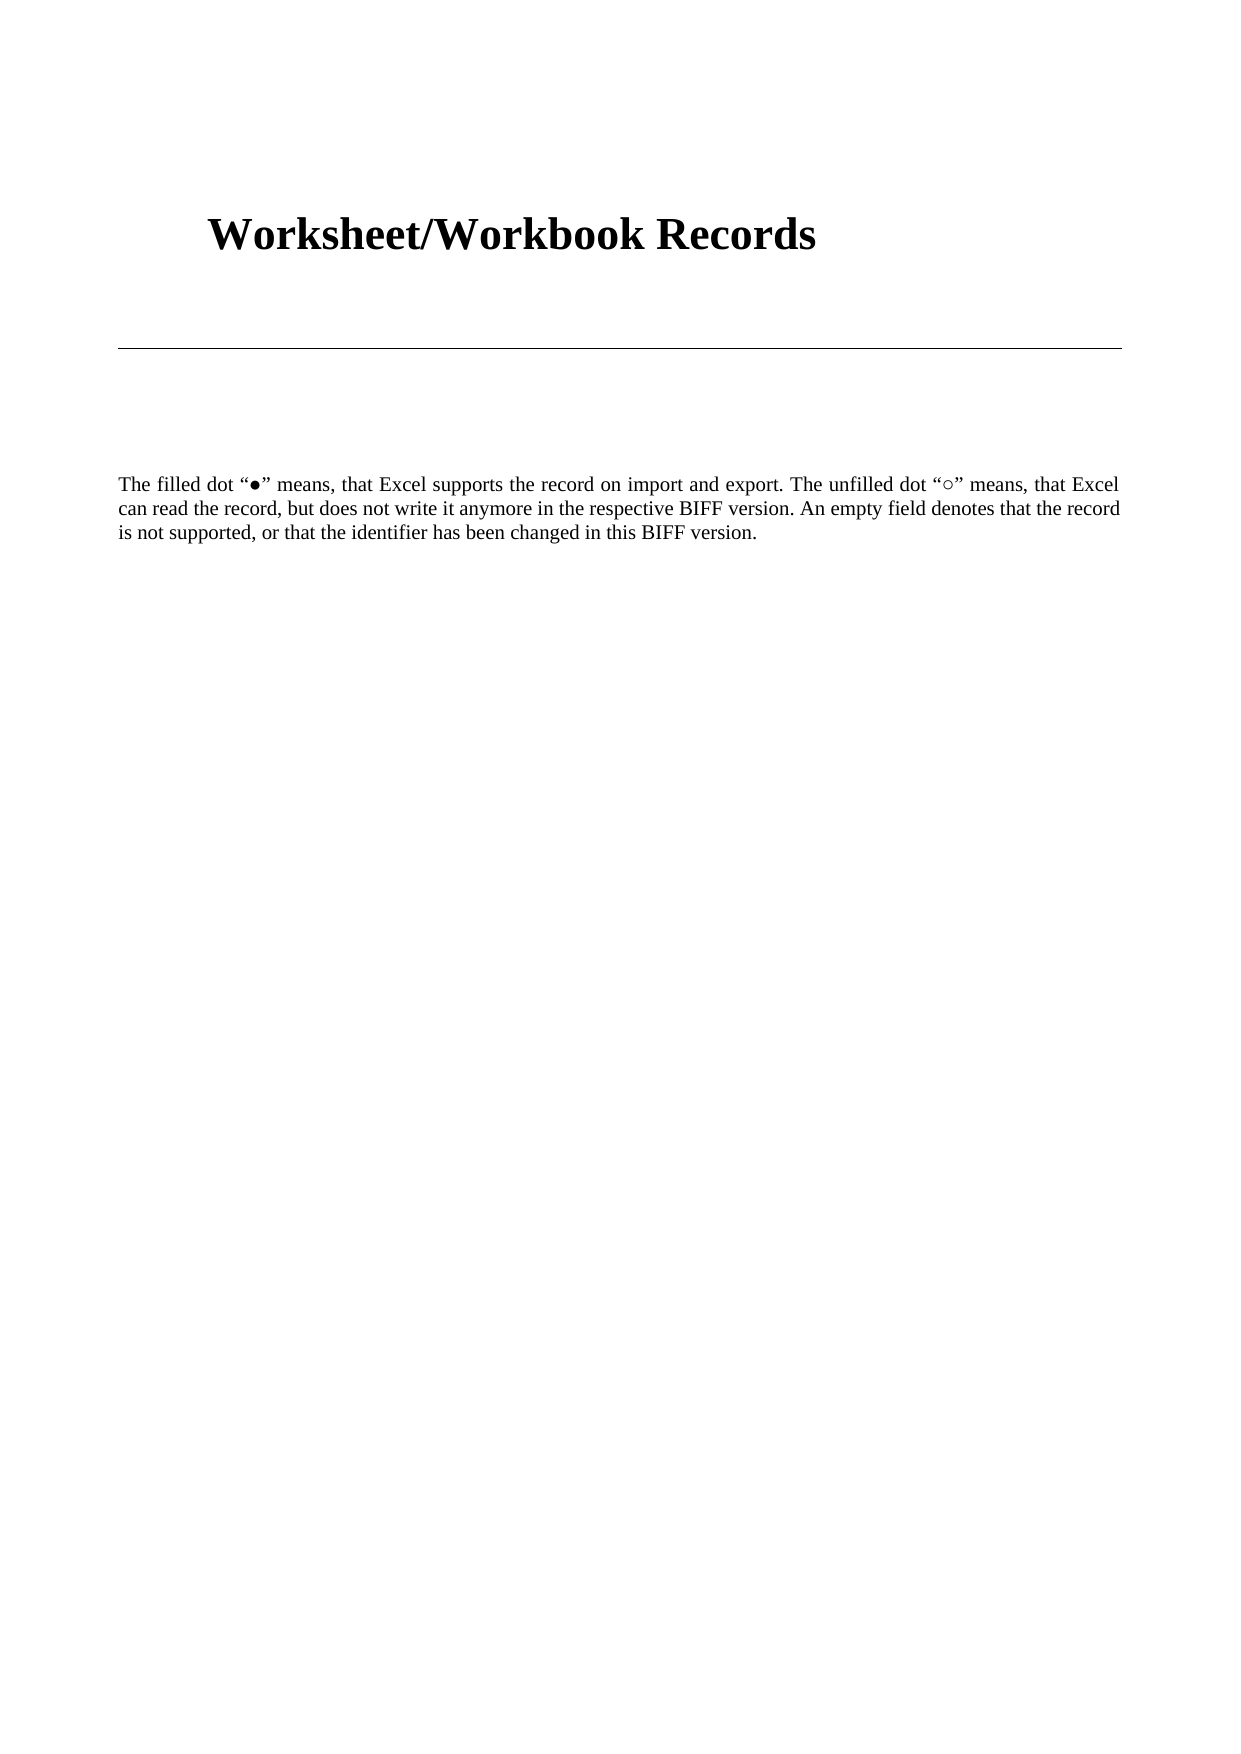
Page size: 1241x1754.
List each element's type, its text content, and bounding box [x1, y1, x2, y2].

text Worksheet/Workbook Records [119, 119, 1122, 348]
text The filled dot “●” means, that Excel supports the record on import and export. The unfilled dot “○” means, that Excel can read the record, but does not write it anymore in the respective BIFF version. An empty field denotes that the record is not supported, or that the identifier has been changed in this BIFF version. [118, 472, 1122, 544]
